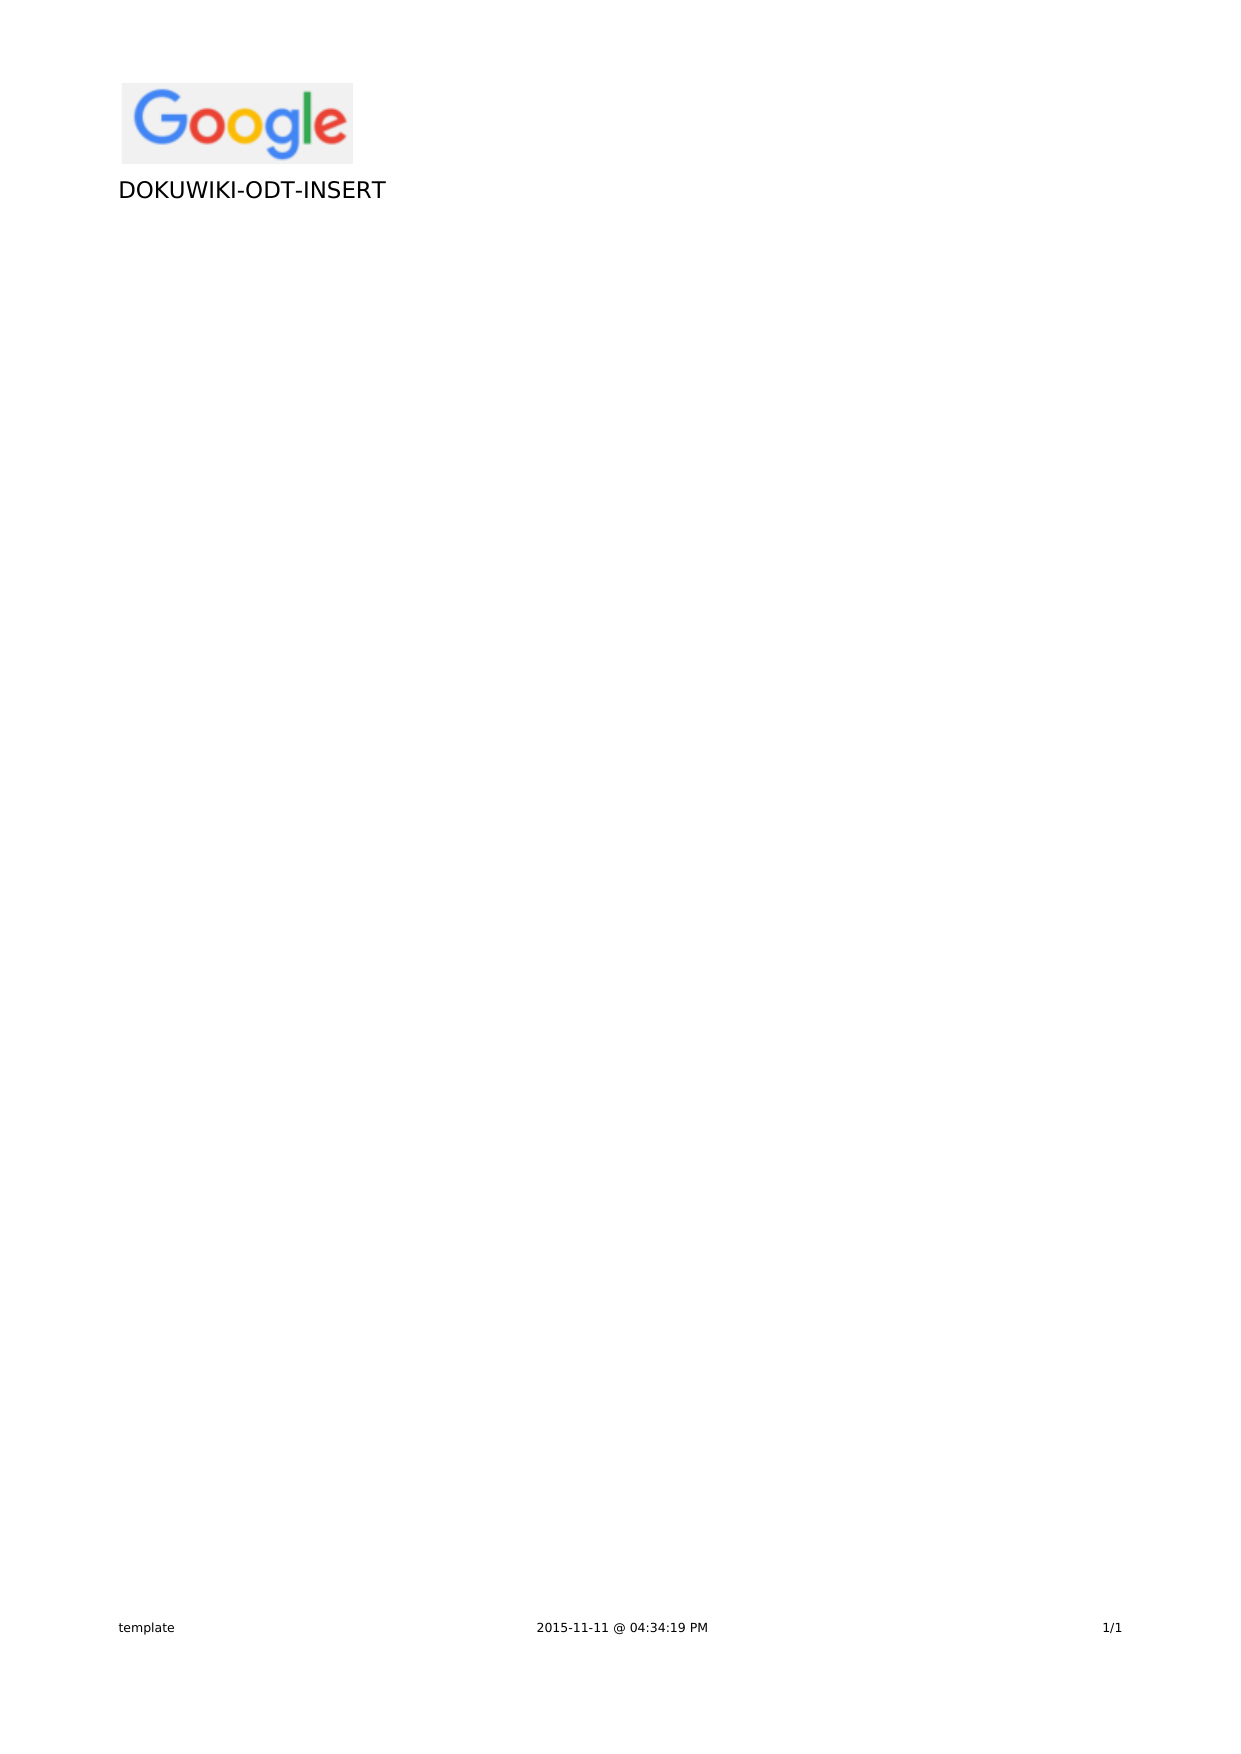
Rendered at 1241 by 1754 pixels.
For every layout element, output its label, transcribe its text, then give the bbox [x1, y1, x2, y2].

picture [121, 83, 353, 164]
text DOKUWIKI-ODT-INSERT [118, 177, 1122, 203]
